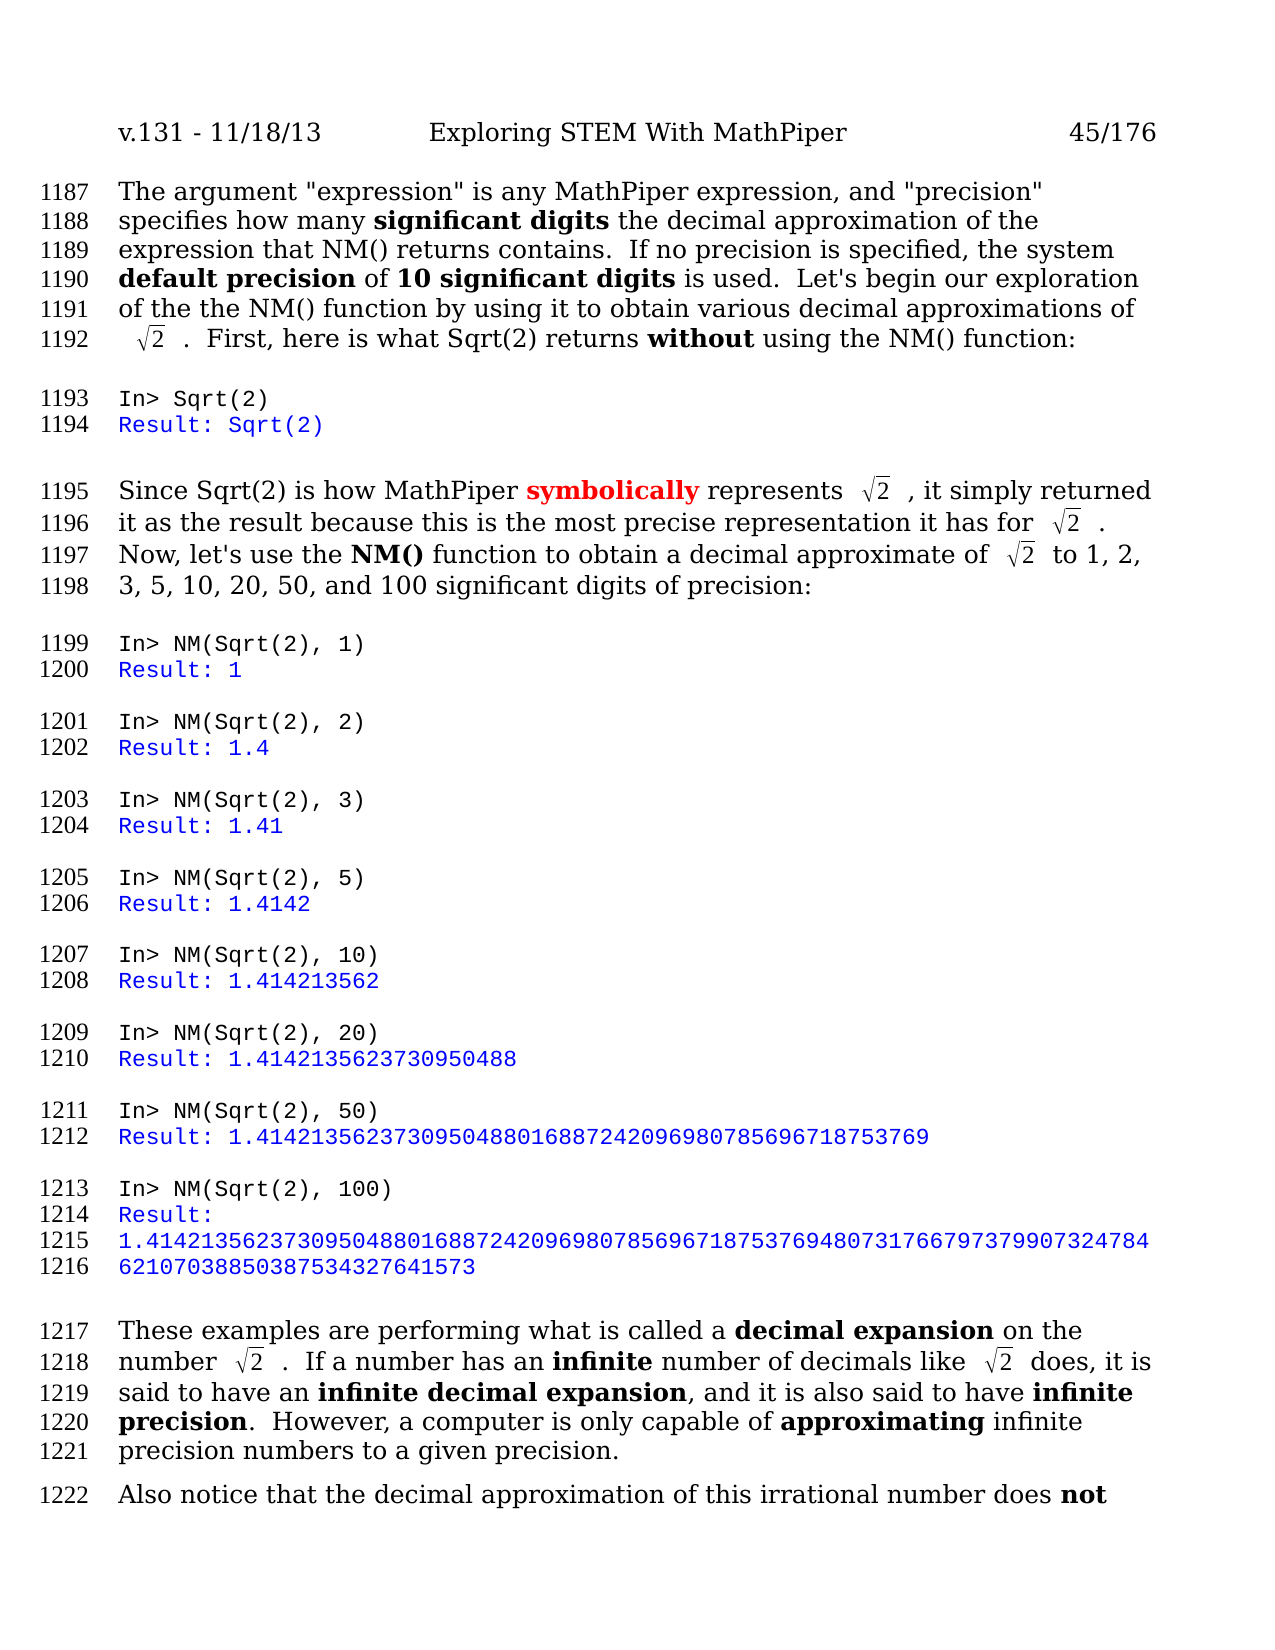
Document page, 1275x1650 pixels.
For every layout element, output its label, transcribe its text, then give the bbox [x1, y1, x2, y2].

text In> Sqrt(2) [118, 387, 1157, 413]
text Result: 1 [118, 658, 1157, 684]
text In> NM(Sqrt(2), 1) [118, 632, 1157, 658]
text Since Sqrt(2) is how MathPiper symbolically represents, it simply returned it as the result because this is the most precise representation it has for. Now, let's use the NM() function to obtain a decimal approximate ofto 1, 2, 3, 5, 10, 20, 50, and 100 significant digits of precision: [118, 474, 1157, 601]
text Result: 1.4 [118, 736, 1157, 762]
text In> NM(Sqrt(2), 20) [118, 1022, 1157, 1047]
text In> NM(Sqrt(2), 50) [118, 1099, 1157, 1125]
text In> NM(Sqrt(2), 100) [118, 1177, 1157, 1203]
text In> NM(Sqrt(2), 10) [118, 944, 1157, 970]
text In> NM(Sqrt(2), 3) [118, 788, 1157, 814]
text In> NM(Sqrt(2), 5) [118, 866, 1157, 892]
text The argument "expression" is any MathPiper expression, and "precision" specifies how many significant digits the decimal approximation of the expression that NM() returns contains. If no precision is specified, the system default precision of 10 significant digits is used. Let's begin our exploration of the the NM() function by using it to obtain various decimal approximations of. First, here is what Sqrt(2) returns without using the NM() function: [118, 177, 1157, 355]
text In> NM(Sqrt(2), 2) [118, 710, 1157, 736]
text Result: 1.4142135623730950488 [118, 1047, 1157, 1073]
text Result: 1.414213562 [118, 970, 1157, 996]
text Also notice that the decimal approximation of this irrational number does not [118, 1481, 1157, 1510]
text Result: 1.4142135623730950488016887242096980785696718753769 [118, 1125, 1157, 1151]
text Result: 1.4142 [118, 892, 1157, 918]
text Result: 1.41 [118, 814, 1157, 840]
text Result: Sqrt(2) [118, 413, 1157, 439]
text These examples are performing what is called a decimal expansion on the number. If a number has an infinite number of decimals likedoes, it is said to have an infinite decimal expansion, and it is also said to have infinite precision. However, a computer is only capable of approximating infinite precision numbers to a given precision. [118, 1316, 1157, 1466]
text Result: 1.414213562373095048801688724209698078569671875376948073176679737990732478462107038850387534327641573 [118, 1203, 1157, 1281]
